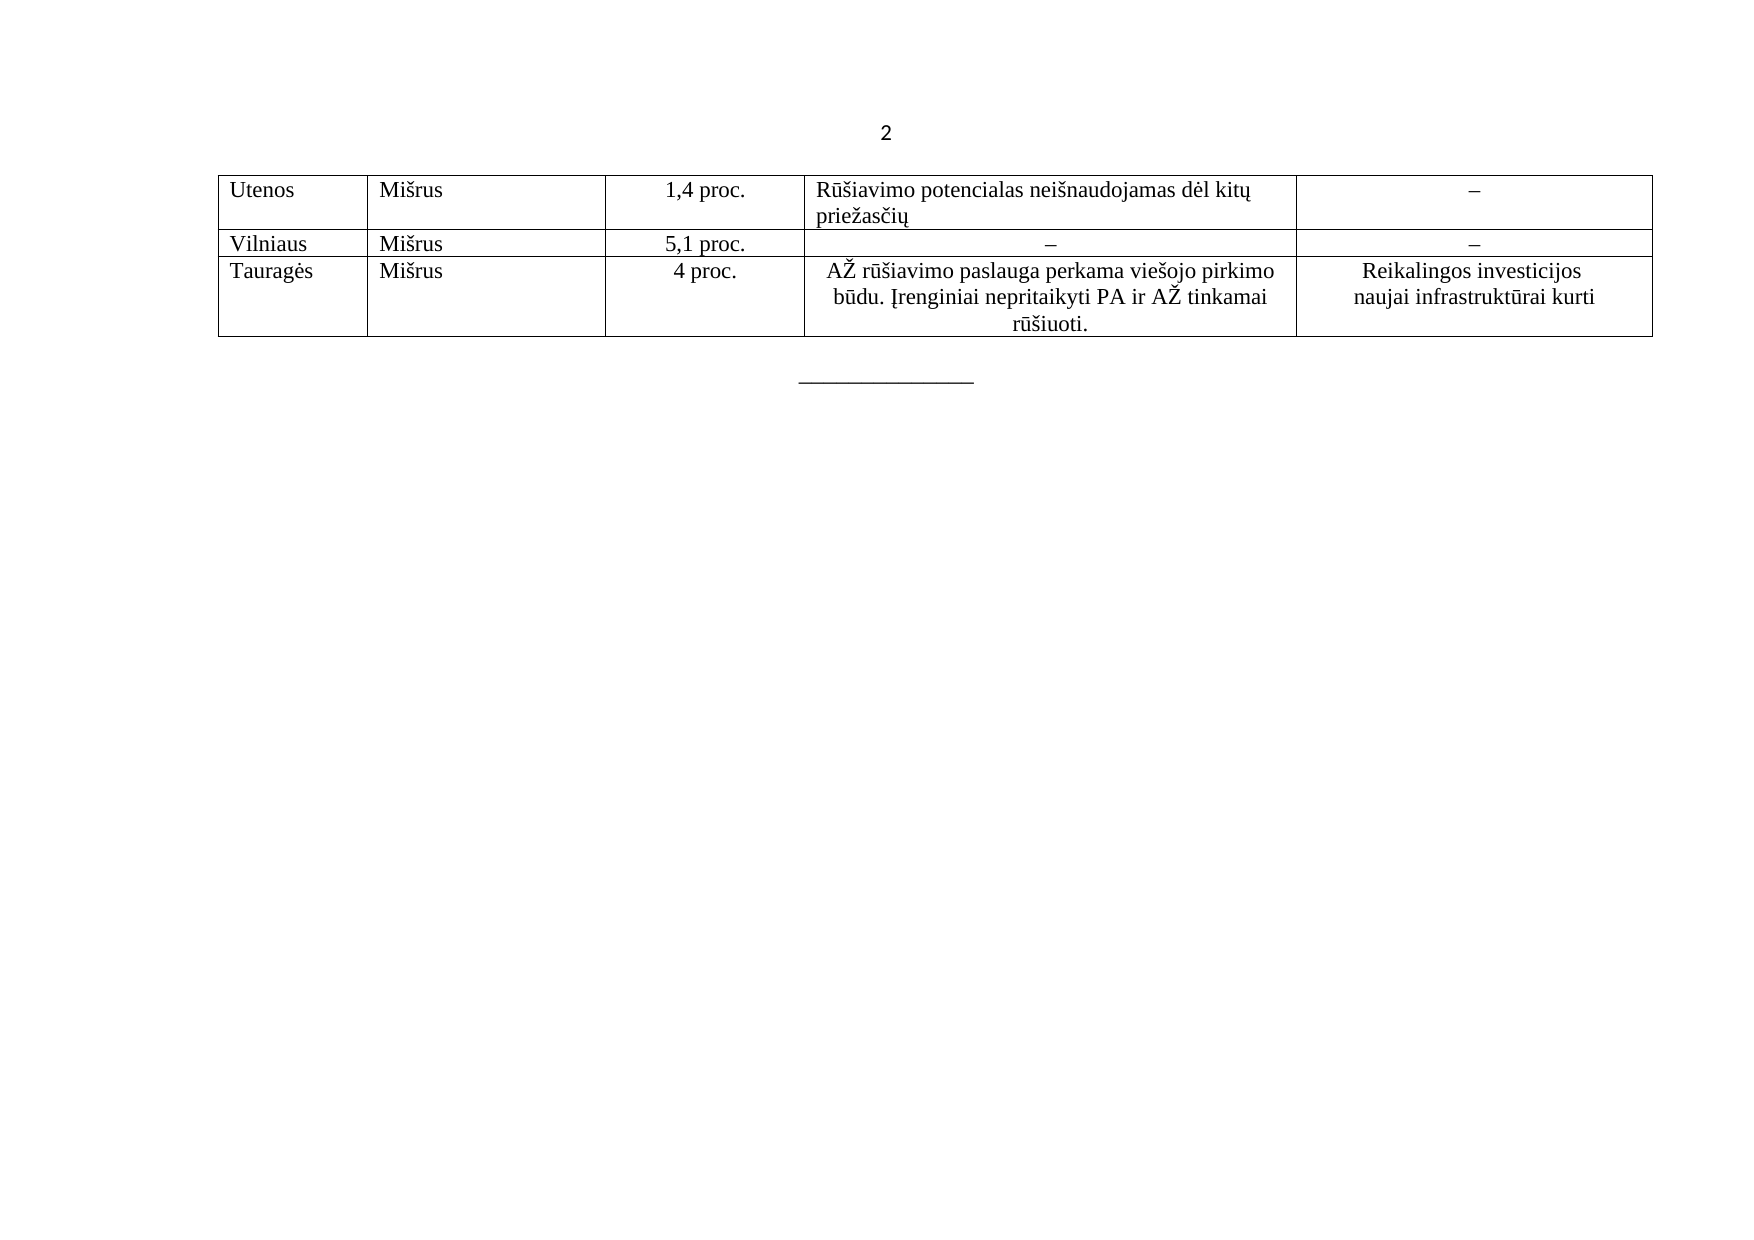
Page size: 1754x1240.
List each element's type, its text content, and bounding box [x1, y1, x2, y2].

table_cell Mišrus [368, 230, 605, 256]
table_cell – [805, 230, 1296, 256]
table_cell 5,1 proc. [606, 230, 804, 256]
table_cell 1,4 proc. [606, 176, 804, 229]
table_cell Mišrus [368, 257, 605, 336]
table_cell Tauragės [219, 257, 367, 336]
table_cell Utenos [219, 176, 367, 229]
table_cell Mišrus [368, 176, 605, 229]
table_cell Reikalingos investicijos naujai infrastruktūrai kurti [1297, 257, 1652, 336]
table_cell – [1297, 176, 1652, 229]
table_cell 4 proc. [606, 257, 804, 336]
table_cell Rūšiavimo potencialas neišnaudojamas dėl kitų priežasčių [805, 176, 1296, 229]
table_cell – [1297, 230, 1652, 256]
table_cell Vilniaus [219, 230, 367, 256]
text –––––––––––––– [118, 366, 1654, 395]
table_cell AŽ rūšiavimo paslauga perkama viešojo pirkimo būdu. Įrenginiai nepritaikyti PA ir AŽ tinkamai rūšiuoti. [805, 257, 1296, 336]
